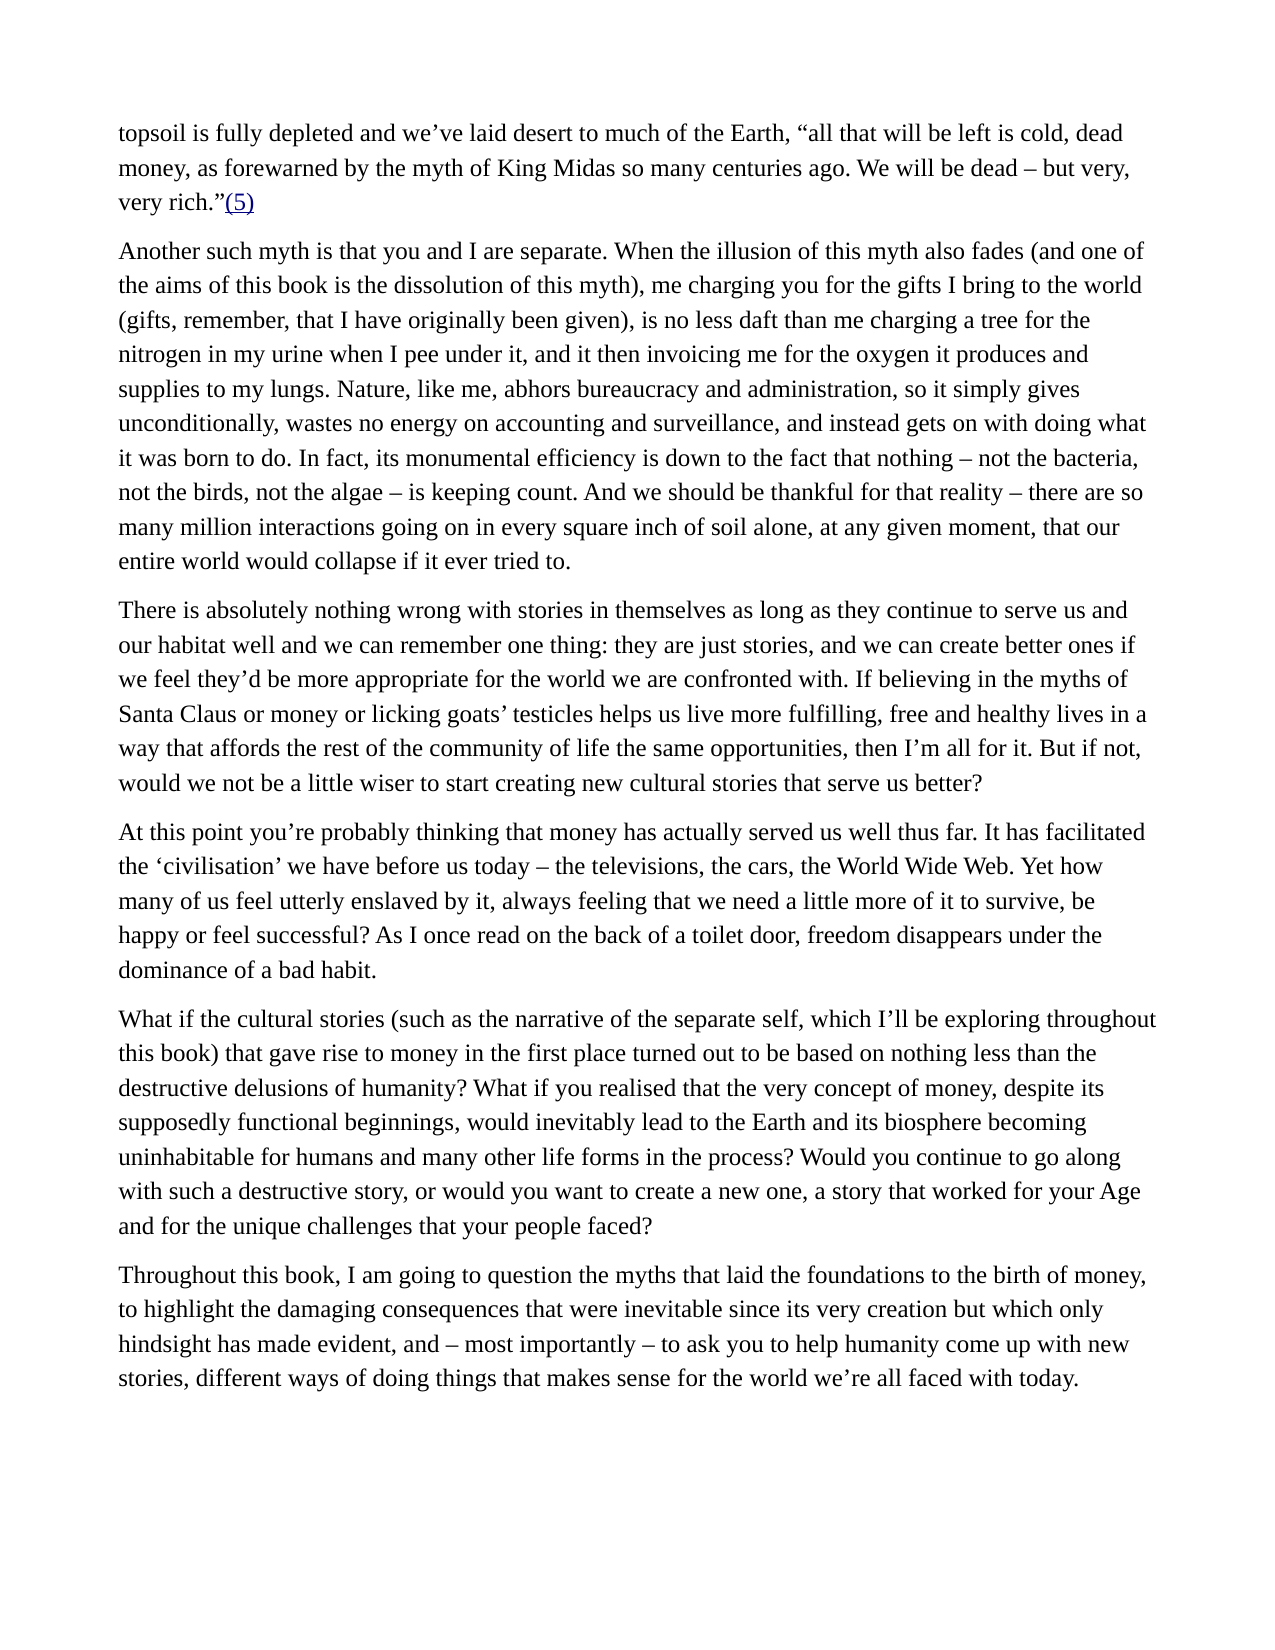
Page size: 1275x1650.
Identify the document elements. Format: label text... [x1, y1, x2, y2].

text What if the cultural stories (such as the narrative of the separate self, which I’ll be exploring throughout this book) that gave rise to money in the first place turned out to be based on nothing less than the destructive delusions of humanity? What if you realised that the very concept of money, despite its supposedly functional beginnings, would inevitably lead to the Earth and its biosphere becoming uninhabitable for humans and many other life forms in the process? Would you continue to go along with such a destructive story, or would you want to create a new one, a story that worked for your Age and for the unique challenges that your people faced? [118, 1004, 1157, 1239]
text There is absolutely nothing wrong with stories in themselves as long as they continue to serve us and our habitat well and we can remember one thing: they are just stories, and we can create better ones if we feel they’d be more appropriate for the world we are confronted with. If believing in the myths of Santa Claus or money or licking goats’ testicles helps us live more fulfilling, free and healthy lives in a way that affords the rest of the community of life the same opportunities, then I’m all for it. But if not, would we not be a little wiser to start creating new cultural stories that serve us better? [118, 596, 1157, 797]
text topsoil is fully depleted and we’ve laid desert to much of the Earth, “all that will be left is cold, dead money, as forewarned by the myth of King Midas so many centuries ago. We will be dead – but very, very rich.”(5) [118, 118, 1157, 216]
text Another such myth is that you and I are separate. When the illusion of this myth also fades (and one of the aims of this book is the dissolution of this myth), me charging you for the gifts I bring to the world (gifts, remember, that I have originally been given), is no less daft than me charging a tree for the nitrogen in my urine when I pee under it, and it then invoicing me for the oxygen it produces and supplies to my lungs. Nature, like me, abhors bureaucracy and administration, so it simply gives unconditionally, wastes no energy on accounting and surveillance, and instead gets on with doing what it was born to do. In fact, its monumental efficiency is down to the fact that nothing – not the bacteria, not the birds, not the algae – is keeping count. And we should be thankful for that reality – there are so many million interactions going on in every square inch of soil alone, at any given moment, that our entire world would collapse if it ever tried to. [118, 236, 1157, 575]
text At this point you’re probably thinking that money has actually served us well thus far. It has facilitated the ‘civilisation’ we have before us today – the televisions, the cars, the World Wide Web. Yet how many of us feel utterly enslaved by it, always feeling that we need a little more of it to survive, be happy or feel successful? As I once read on the back of a toilet door, freedom disappears under the dominance of a bad habit. [118, 817, 1157, 984]
text Throughout this book, I am going to question the myths that laid the foundations to the birth of money, to highlight the damaging consequences that were inevitable since its very creation but which only hindsight has made evident, and – most importantly – to ask you to help humanity come up with new stories, different ways of doing things that makes sense for the world we’re all faced with today. [118, 1260, 1157, 1392]
